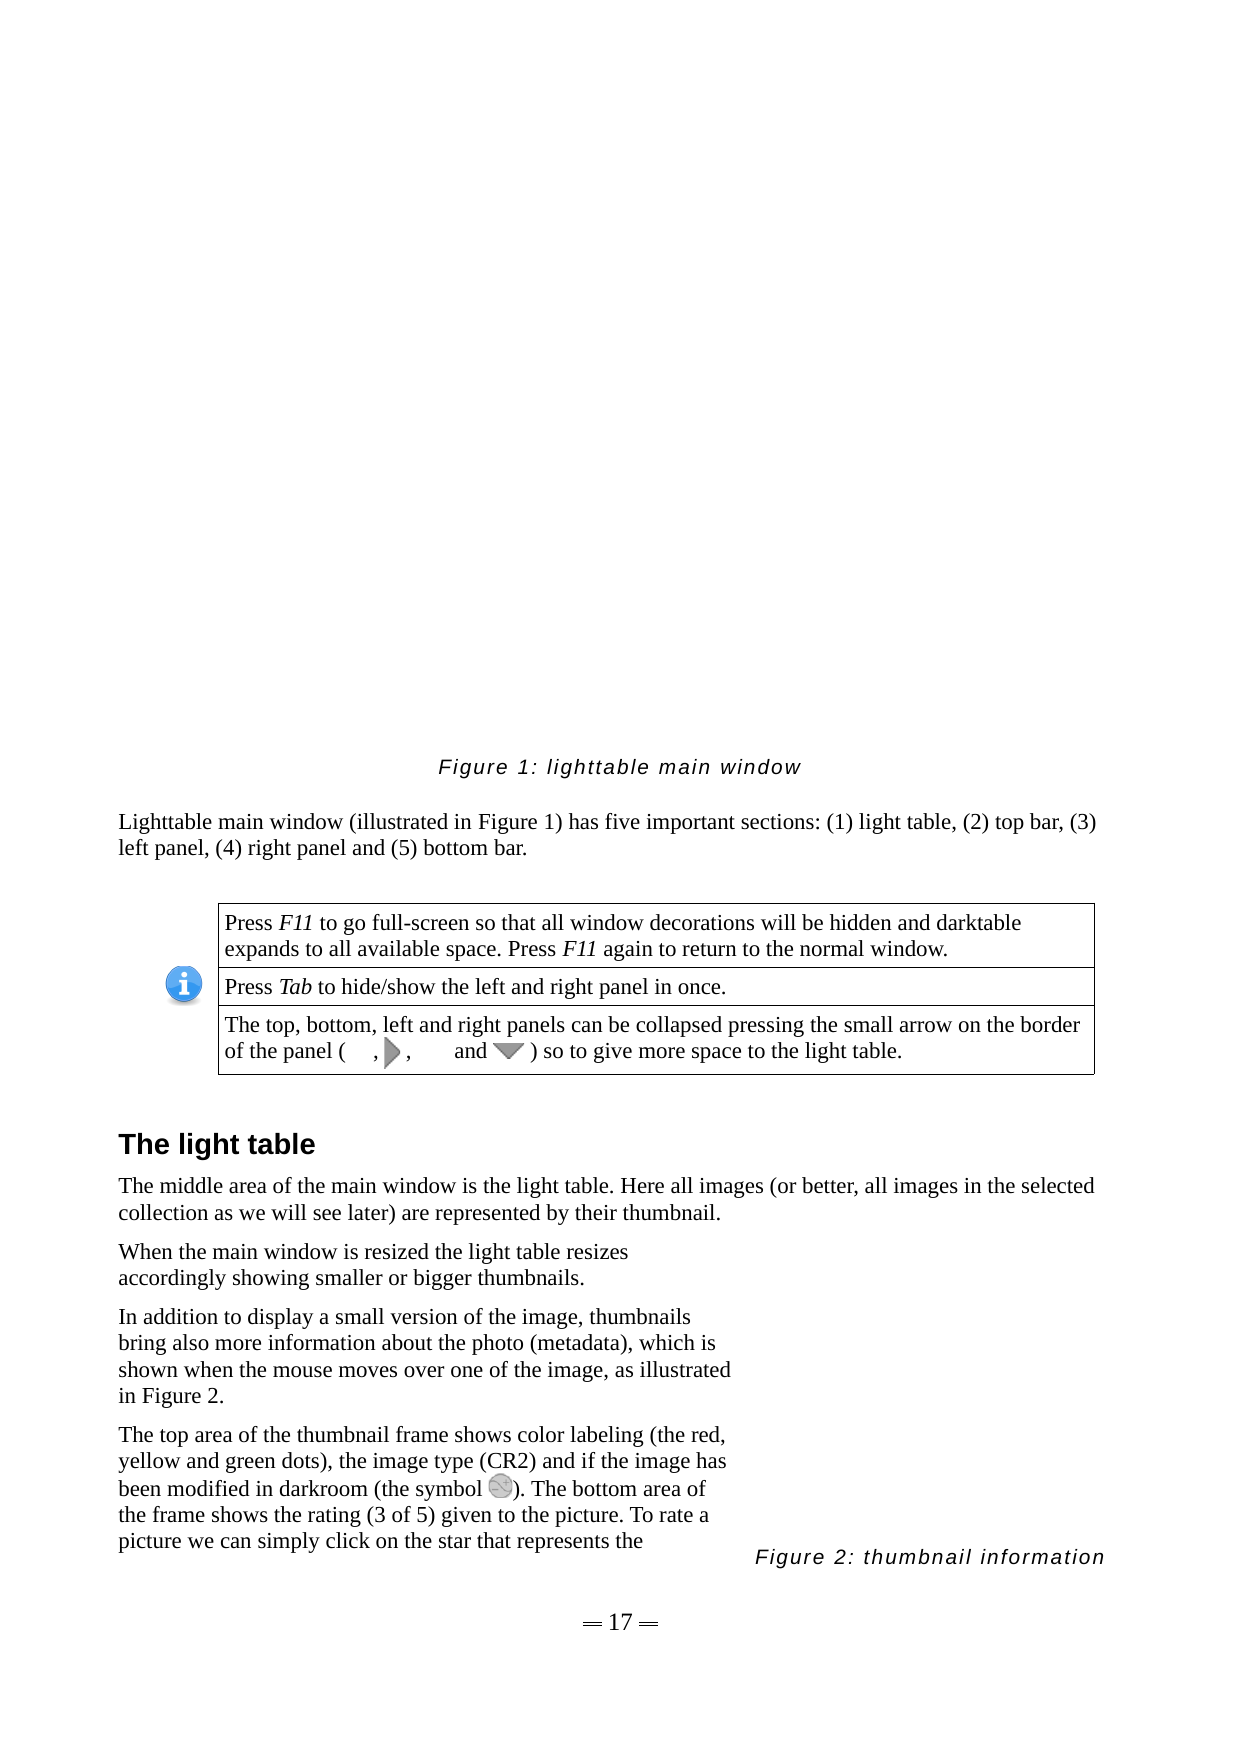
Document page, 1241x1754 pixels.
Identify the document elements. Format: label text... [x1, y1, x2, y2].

text [118, 113, 1122, 125]
table_cell Press Tab to hide/show the left and right panel in once. [219, 968, 1094, 1005]
picture [488, 1473, 513, 1498]
subtitle The light table [118, 1127, 1122, 1161]
picture [163, 966, 204, 1006]
table_cell The top, bottom, left and right panels can be collapsed pressing the small arrow on the border of the panel ( , , and ) so to give more space to the light table. [219, 1006, 1094, 1074]
text Lighttable main window (illustrated in Figure 1) has five important sections: (1) light table, (2) top bar, (3) left panel, (4) right panel and (5) bottom bar. [118, 778, 1122, 861]
picture [384, 1037, 400, 1069]
text The middle area of the main window is the light table. Here all images (or better, all images in the selected collection as we will see later) are represented by their thumbnail. [118, 1173, 1122, 1228]
text The top area of the thumbnail frame shows color labeling (the red, yellow and green dots), the image type (CR2) and if the image has been modified in darkroom (the symbol ). The bottom area of the frame shows the rating (3 of 5) given to the picture. To rate a picture we can simply click on the star that represents the [118, 1421, 739, 1554]
picture [493, 1043, 525, 1059]
text Figure 1: lighttable main window [118, 125, 1122, 778]
text In addition to display a small version of the image, thumbnails bring also more information about the photo (metadata), which is shown when the mouse moves over one of the image, as illustrated in Figure 2. [118, 1303, 739, 1408]
table_header Press F11 to go full-screen so that all window decorations will be hidden and darktable expands to all available space. Press F11 again to return to the normal window. [219, 904, 1094, 967]
table_header [149, 903, 218, 1074]
text Figure 2: thumbnail information [739, 1228, 1122, 1569]
text When the main window is resized the light table resizes accordingly showing smaller or bigger thumbnails. [118, 1238, 739, 1291]
